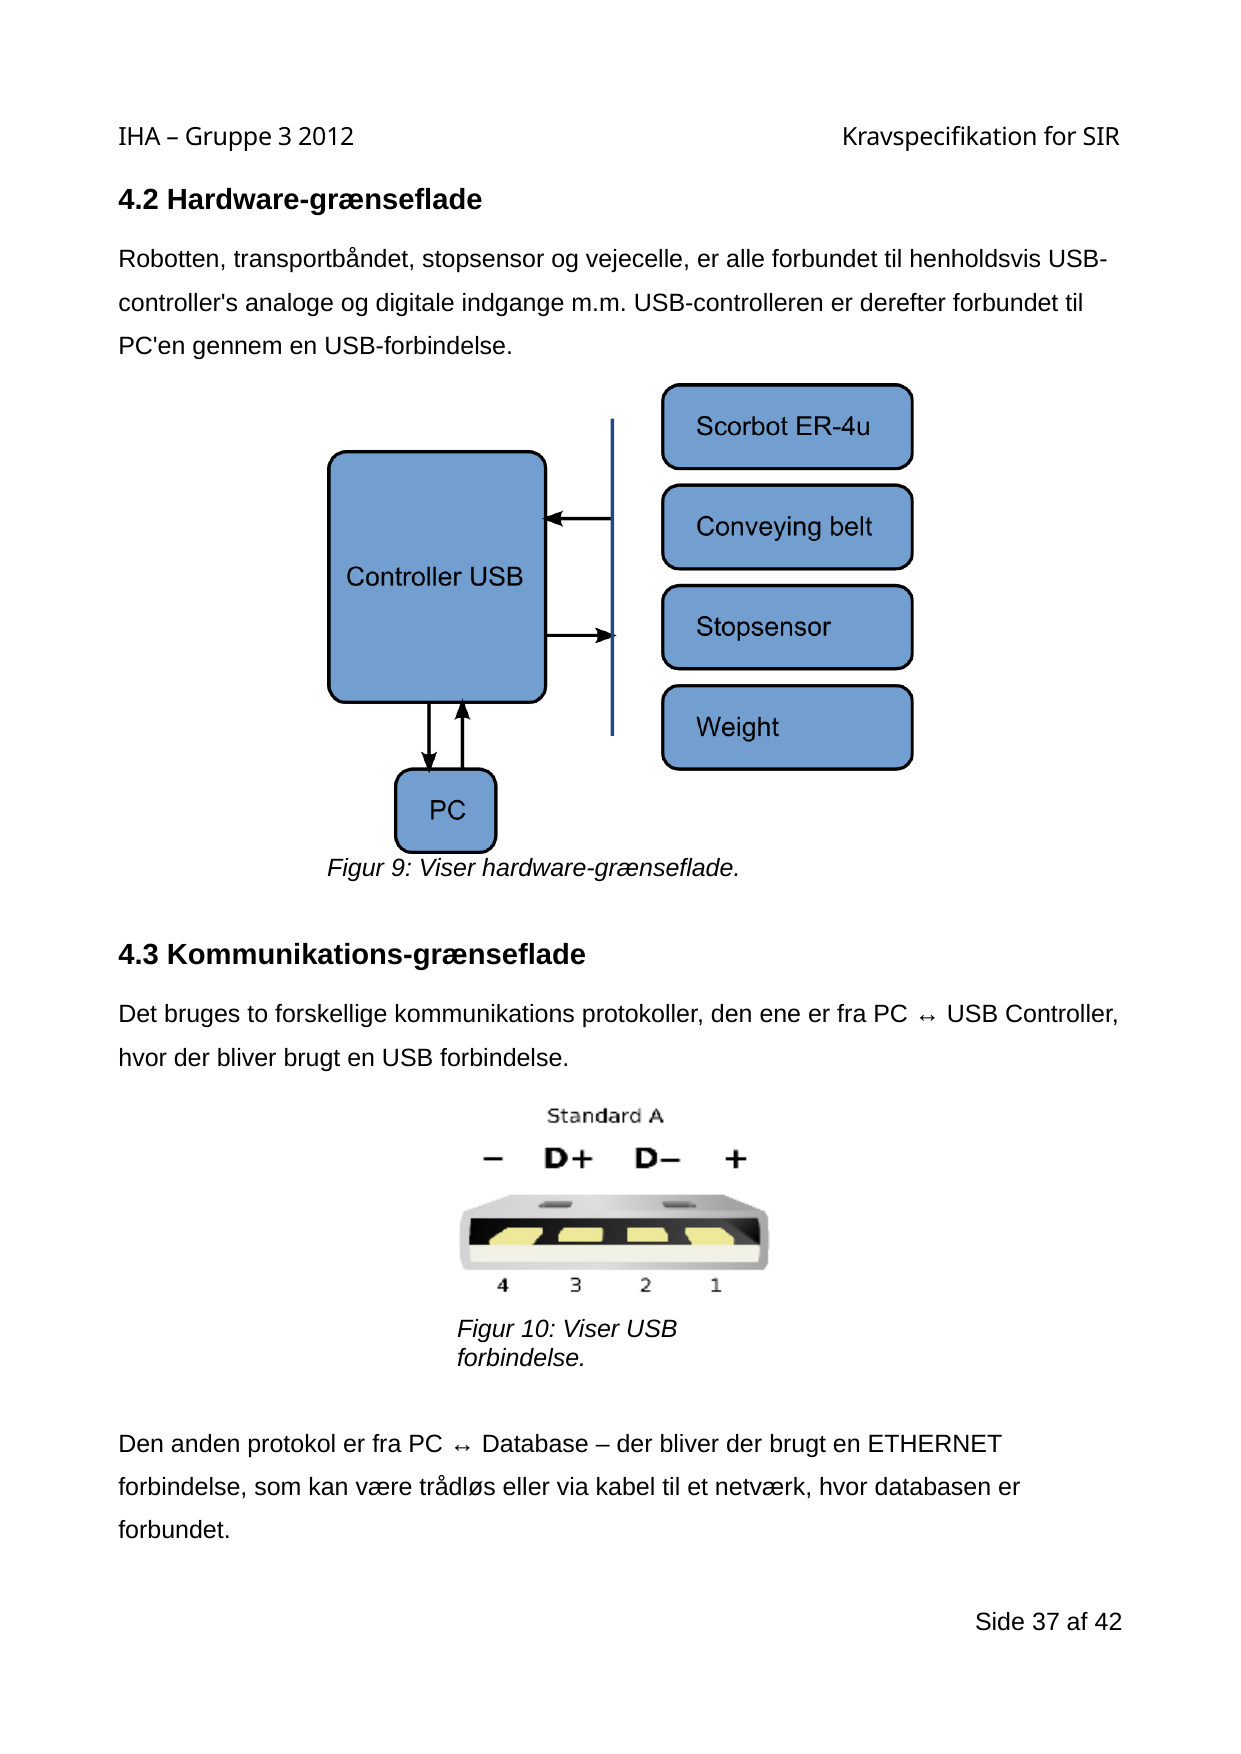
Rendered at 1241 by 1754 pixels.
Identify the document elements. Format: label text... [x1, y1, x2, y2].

subtitle 4.2 Hardware-grænseflade [118, 182, 1122, 215]
picture [327, 383, 914, 854]
picture [457, 1098, 784, 1314]
text Robotten, transportbåndet, stopsensor og vejecelle, er alle forbundet til henholdsvis USB-controller's analoge og digitale indgange m.m. USB-controlleren er derefter forbundet til PC'en gennem en USB-forbindelse. [118, 244, 1122, 359]
text Figur 10: Viser USB forbindelse. [457, 1314, 783, 1371]
text Den anden protokol er fra PC ↔ Database – der bliver der brugt en ETHERNET forbindelse, som kan være trådløs eller via kabel til et netværk, hvor databasen er forbundet. [118, 1429, 1122, 1544]
text Det bruges to forskellige kommunikations protokoller, den ene er fra PC ↔ USB Controller, hvor der bliver brugt en USB forbindelse. [118, 999, 1122, 1071]
text Figur 9: Viser hardware-grænseflade. [327, 854, 913, 882]
subtitle 4.3 Kommunikations-grænseflade [118, 937, 1122, 970]
